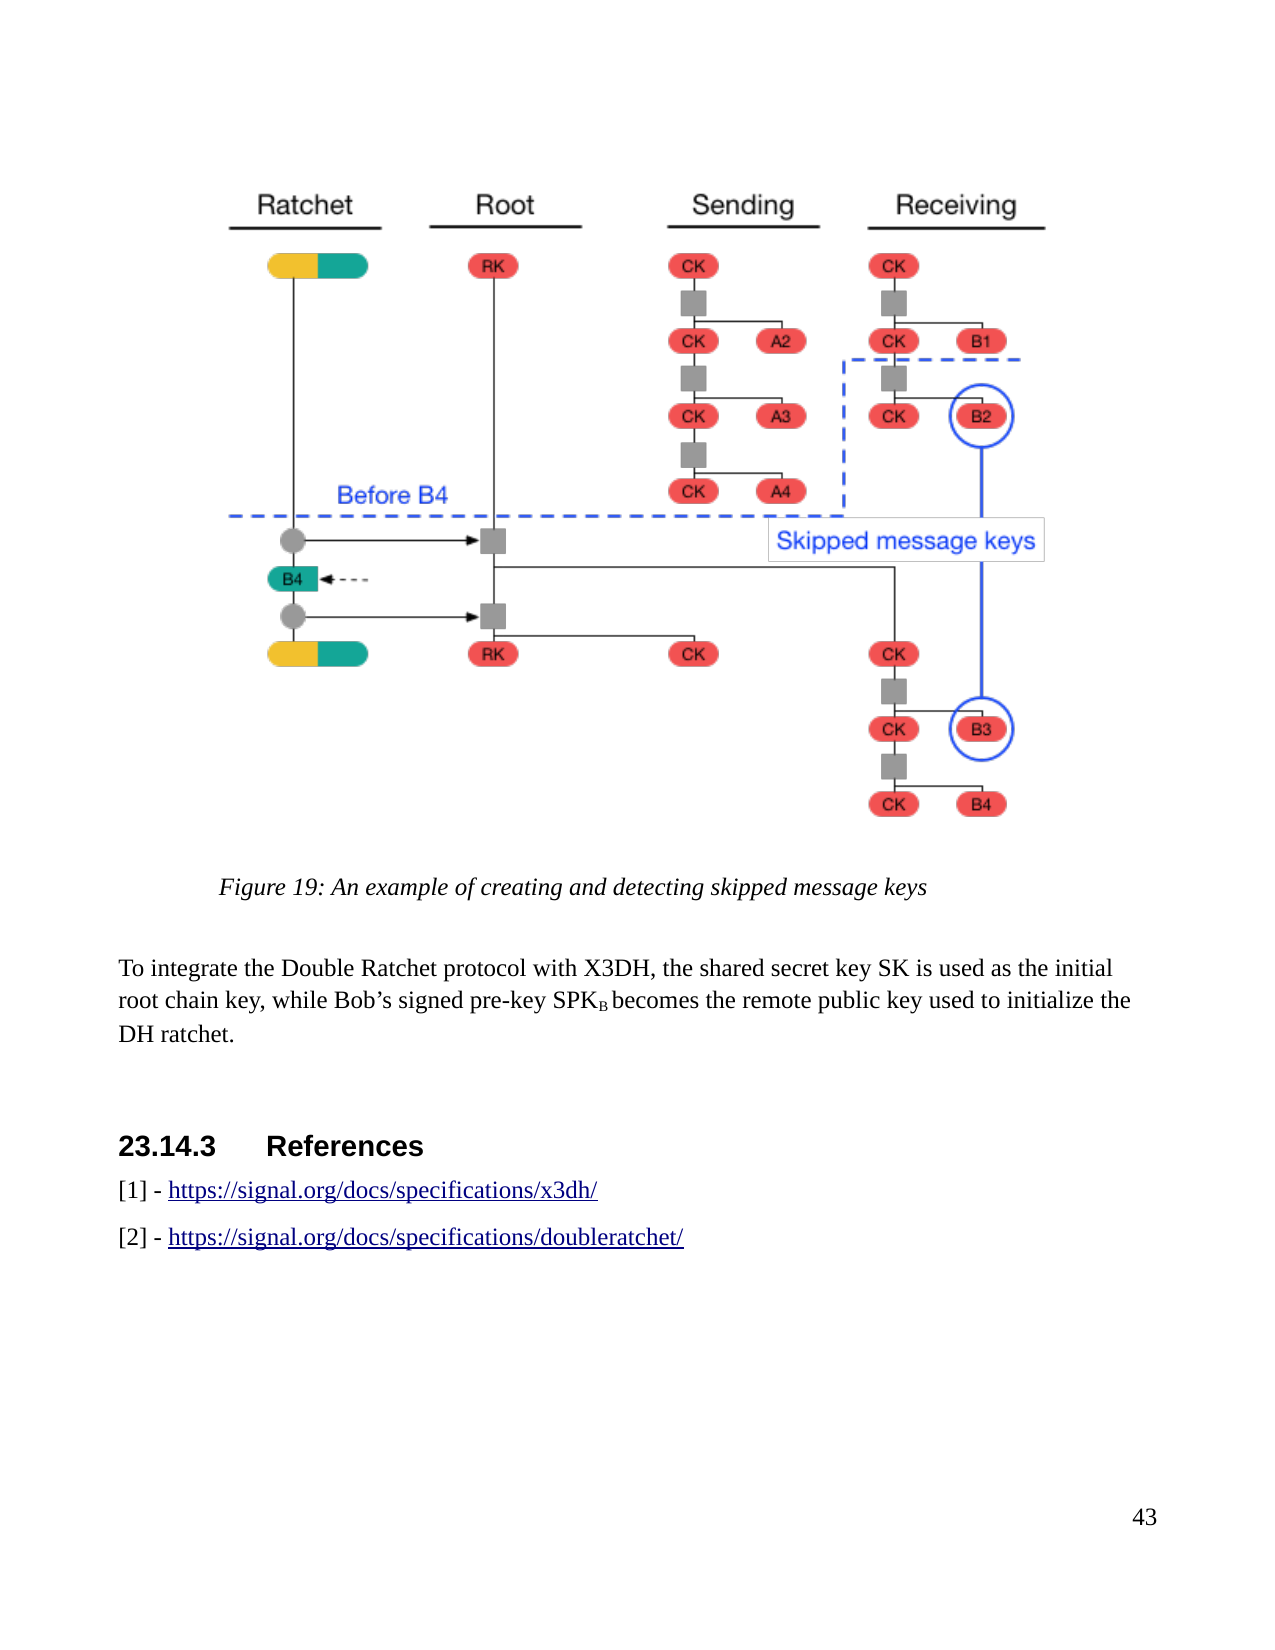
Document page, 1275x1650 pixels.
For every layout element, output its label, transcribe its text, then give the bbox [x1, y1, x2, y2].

text Figure 19: An example of creating and detecting skipped message keys [219, 867, 1056, 901]
subtitle References [118, 1128, 1157, 1162]
text [1] - https://signal.org/docs/specifications/x3dh/ [118, 1175, 1157, 1203]
text To integrate the Double Ratchet protocol with X3DH, the shared secret key SK is used as the initial root chain key, while Bob’s signed pre-key SPKB becomes the remote public key used to initialize the DH ratchet. [118, 953, 1157, 1047]
picture [218, 130, 1057, 867]
text [2] - https://signal.org/docs/specifications/doubleratchet/ [118, 1222, 1157, 1251]
